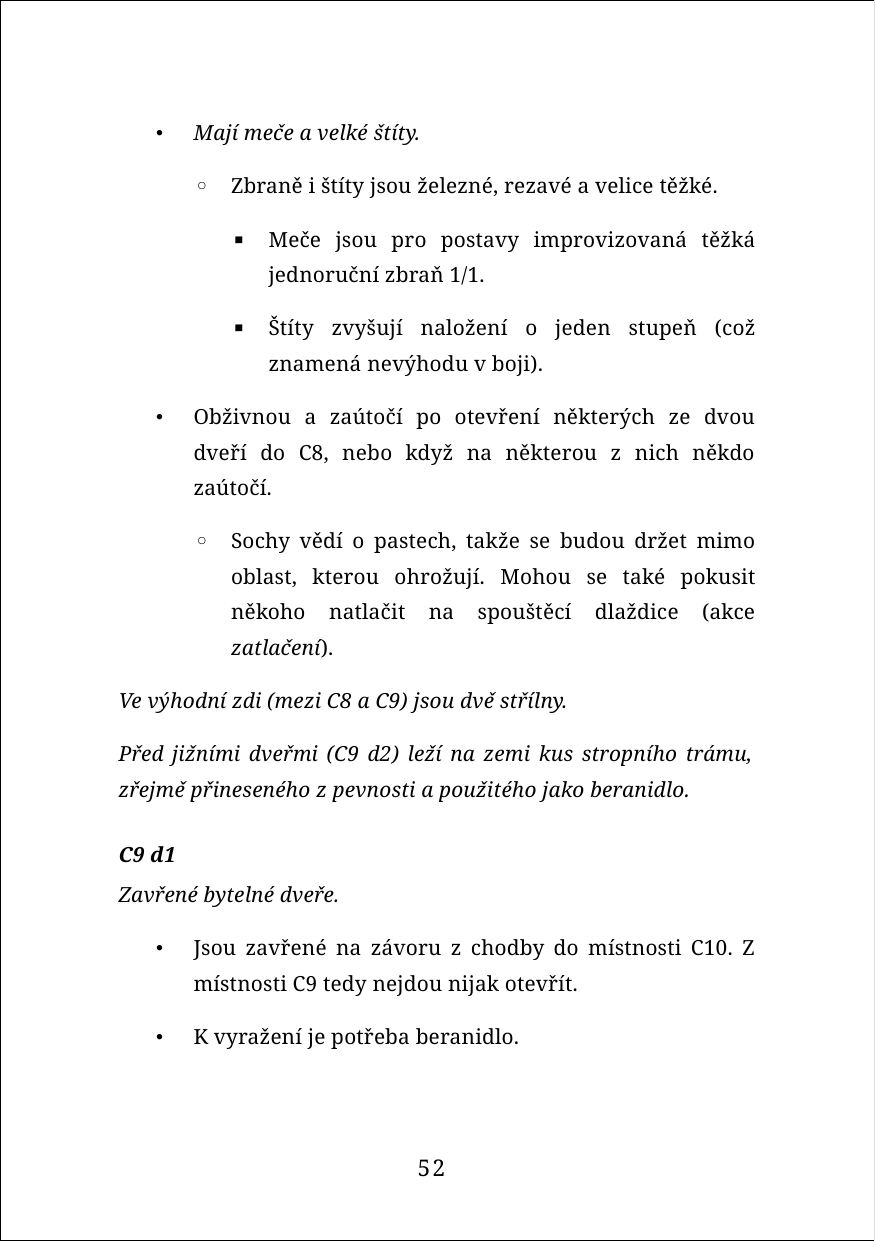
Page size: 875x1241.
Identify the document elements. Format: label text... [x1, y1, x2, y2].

list Meče jsou pro postavy improvizovaná těžká jednoruční zbraň 1/1. [231, 225, 756, 289]
list Štíty zvyšují naložení o jeden stupeň (což znamená nevýhodu v boji). [231, 313, 756, 377]
list Obživnou a zaútočí po otevření některých ze dvou dveří do C8, nebo když na některou z nich někdo zaútočí. [156, 402, 756, 502]
list K vyražení je potřeba beranidlo. [156, 1022, 756, 1051]
list Zbraně i štíty jsou železné, rezavé a velice těžké. [193, 171, 756, 200]
list Mají meče a velké štíty. [156, 118, 756, 147]
text Před jižními dveřmi (C9 d2) leží na zemi kus stropního trámu, zřejmě přineseného z pevnosti a použitého jako beranidlo. [118, 739, 756, 803]
text Ve výhodní zdi (mezi C8 a C9) jsou dvě střílny. [118, 686, 756, 715]
list Sochy vědí o pastech, takže se budou držet mimo oblast, kterou ohrožují. Mohou se také pokusit někoho natlačit na spouštěcí dlaždice (akce zatlačení). [193, 526, 756, 661]
text Zavřené bytelné dveře. [118, 880, 756, 909]
subtitle C9 d1 [118, 840, 756, 868]
list Jsou zavřené na závoru z chodby do místnosti C10. Z místnosti C9 tedy nejdou nijak otevřít. [156, 933, 756, 997]
